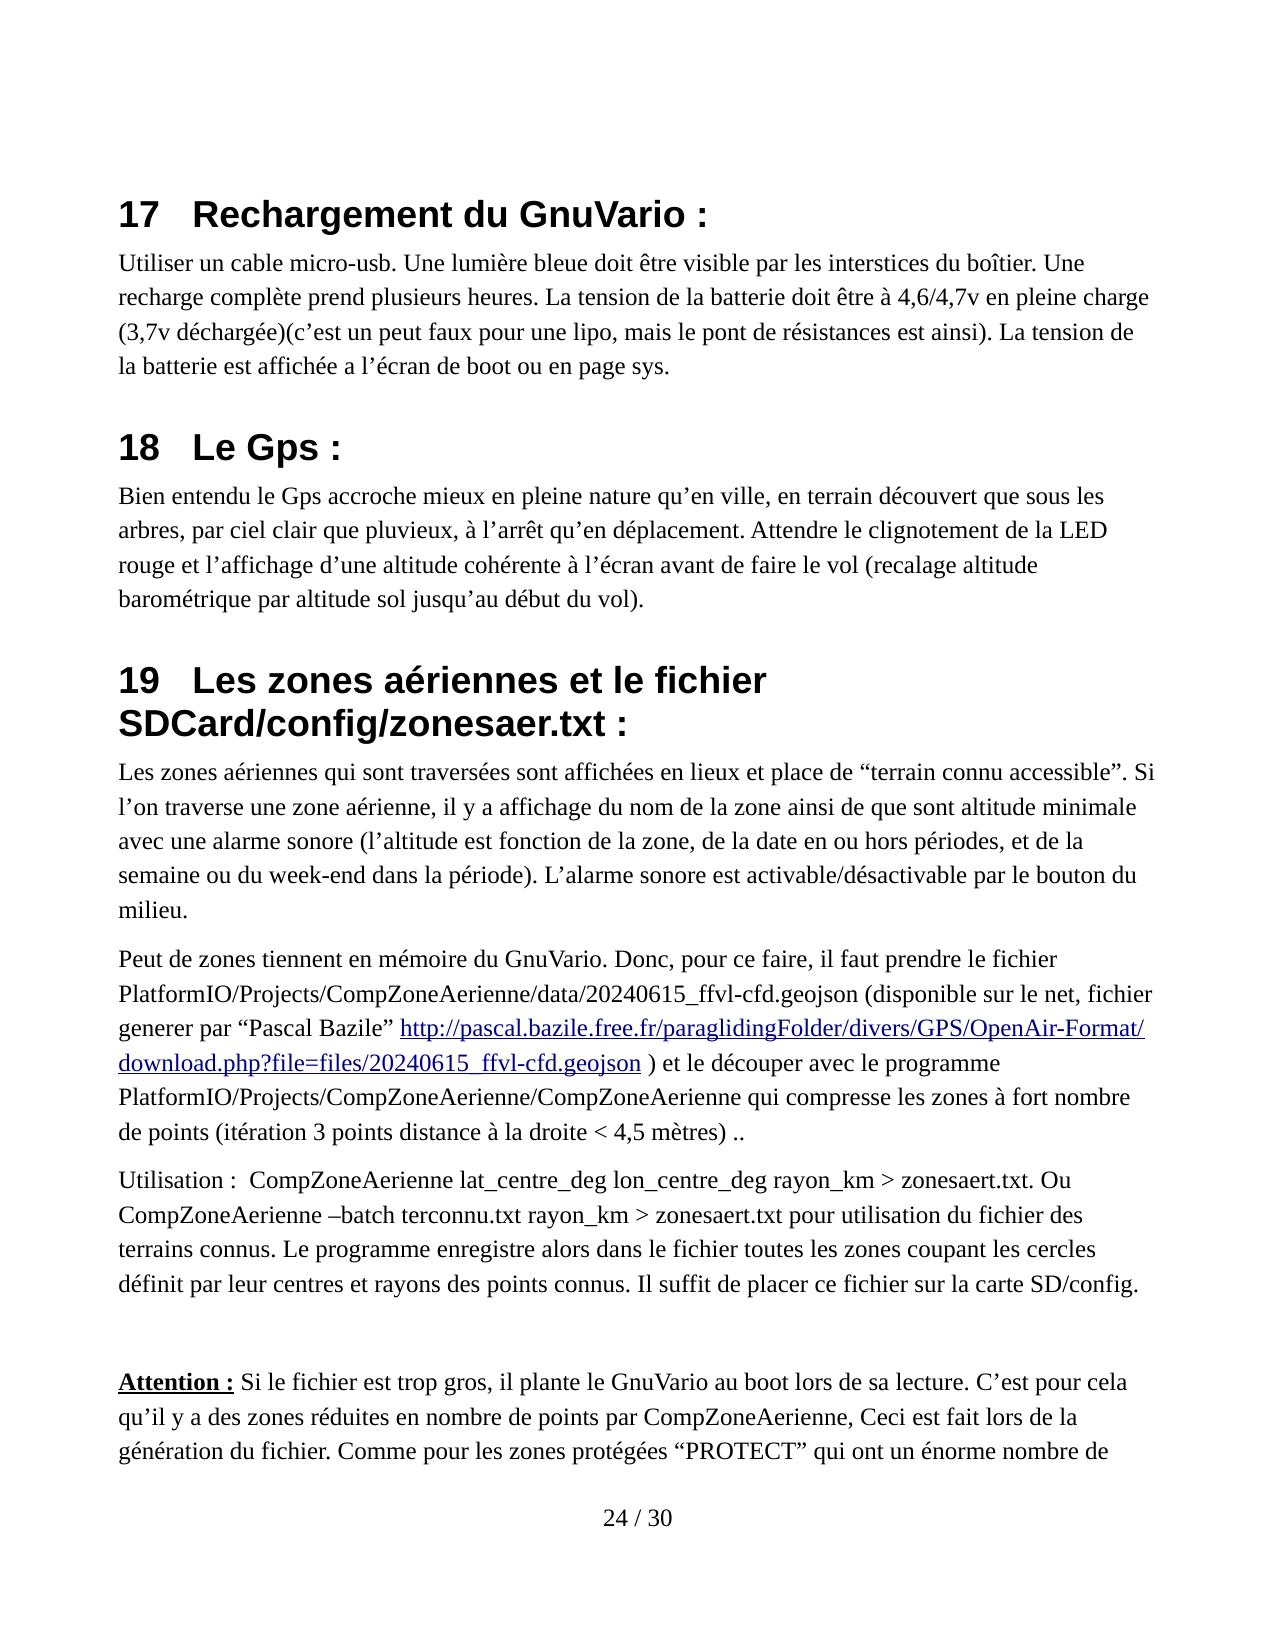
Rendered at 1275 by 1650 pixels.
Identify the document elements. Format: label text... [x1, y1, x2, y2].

text Utilisation : CompZoneAerienne lat_centre_deg lon_centre_deg rayon_km > zonesaert.txt. Ou CompZoneAerienne –batch terconnu.txt rayon_km > zonesaert.txt pour utilisation du fichier des terrains connus. Le programme enregistre alors dans le fichier toutes les zones coupant les cercles définit par leur centres et rayons des points connus. Il suffit de placer ce fichier sur la carte SD/config. [118, 1166, 1157, 1298]
subtitle Les zones aériennes et le fichier SDCard/config/zonesaer.txt : [118, 658, 1157, 745]
text Peut de zones tiennent en mémoire du GnuVario. Donc, pour ce faire, il faut prendre le fichier PlatformIO/Projects/CompZoneAerienne/data/20240615_ffvl-cfd.geojson (disponible sur le net, fichier generer par “Pascal Bazile” http://pascal.bazile.free.fr/paraglidingFolder/divers/GPS/OpenAir-Format/download.php?file=files/20240615_ffvl-cfd.geojson ) et le découper avec le programme PlatformIO/Projects/CompZoneAerienne/CompZoneAerienne qui compresse les zones à fort nombre de points (itération 3 points distance à la droite < 4,5 mètres) .. [118, 944, 1157, 1145]
subtitle Rechargement du GnuVario : [118, 192, 1157, 235]
text Bien entendu le Gps accroche mieux en pleine nature qu’en ville, en terrain découvert que sous les arbres, par ciel clair que pluvieux, à l’arrêt qu’en déplacement. Attendre le clignotement de la LED rouge et l’affichage d’une altitude cohérente à l’écran avant de faire le vol (recalage altitude barométrique par altitude sol jusqu’au début du vol). [118, 481, 1157, 613]
subtitle Le Gps : [118, 425, 1157, 468]
text Attention : Si le fichier est trop gros, il plante le GnuVario au boot lors de sa lecture. C’est pour cela qu’il y a des zones réduites en nombre de points par CompZoneAerienne, Ceci est fait lors de la génération du fichier. Comme pour les zones protégées “PROTECT” qui ont un énorme nombre de [118, 1367, 1157, 1465]
text Les zones aériennes qui sont traversées sont affichées en lieux et place de “terrain connu accessible”. Si l’on traverse une zone aérienne, il y a affichage du nom de la zone ainsi de que sont altitude minimale avec une alarme sonore (l’altitude est fonction de la zone, de la date en ou hors périodes, et de la semaine ou du week-end dans la période). L’alarme sonore est activable/désactivable par le bouton du milieu. [118, 757, 1157, 924]
text Utiliser un cable micro-usb. Une lumière bleue doit être visible par les interstices du boîtier. Une recharge complète prend plusieurs heures. La tension de la batterie doit être à 4,6/4,7v en pleine charge (3,7v déchargée)(c’est un peut faux pour une lipo, mais le pont de résistances est ainsi). La tension de la batterie est affichée a l’écran de boot ou en page sys. [118, 248, 1157, 380]
